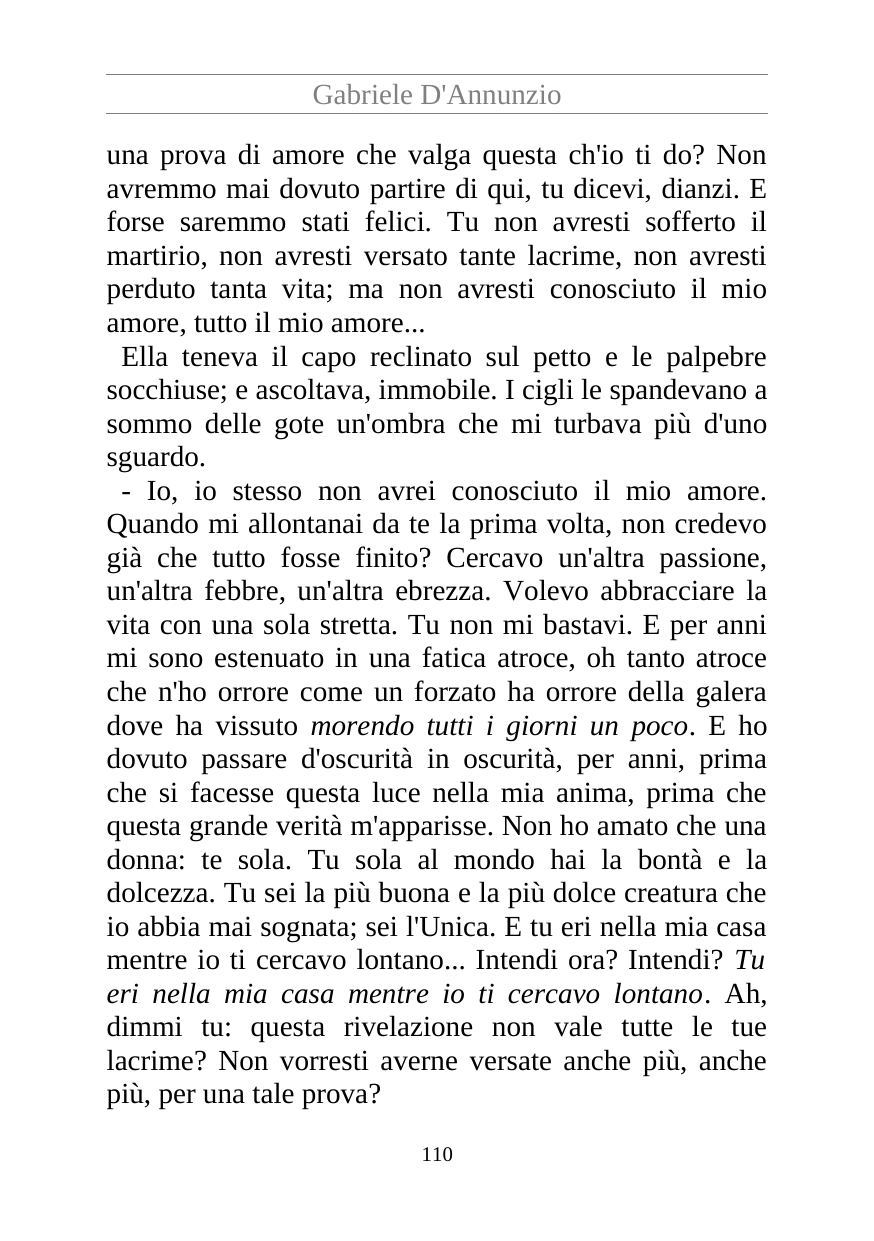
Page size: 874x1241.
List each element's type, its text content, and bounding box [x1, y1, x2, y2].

text una prova di amore che valga questa ch'io ti do? Non avremmo mai dovuto partire di qui, tu dicevi, dianzi. E forse saremmo stati felici. Tu non avresti sofferto il martirio, non avresti versato tante lacrime, non avresti perduto tanta vita; ma non avresti conosciuto il mio amore, tutto il mio amore... [106, 137, 768, 339]
text Ella teneva il capo reclinato sul petto e le palpebre socchiuse; e ascoltava, immobile. I cigli le spandevano a sommo delle gote un'ombra che mi turbava più d'uno sguardo. [106, 339, 768, 473]
text - Io, io stesso non avrei conosciuto il mio amore. Quando mi allontanai da te la prima volta, non credevo già che tutto fosse finito? Cercavo un'altra passione, un'altra febbre, un'altra ebrezza. Volevo abbracciare la vita con una sola stretta. Tu non mi bastavi. E per anni mi sono estenuato in una fatica atroce, oh tanto atroce che n'ho orrore come un forzato ha orrore della galera dove ha vissuto morendo tutti i giorni un poco. E ho dovuto passare d'oscurità in oscurità, per anni, prima che si facesse questa luce nella mia anima, prima che questa grande verità m'apparisse. Non ho amato che una donna: te sola. Tu sola al mondo hai la bontà e la dolcezza. Tu sei la più buona e la più dolce creatura che io abbia mai sognata; sei l'Unica. E tu eri nella mia casa mentre io ti cercavo lontano... Intendi ora? Intendi? Tu eri nella mia casa mentre io ti cercavo lontano. Ah, dimmi tu: questa rivelazione non vale tutte le tue lacrime? Non vorresti averne versate anche più, anche più, per una tale prova? [106, 473, 768, 1110]
